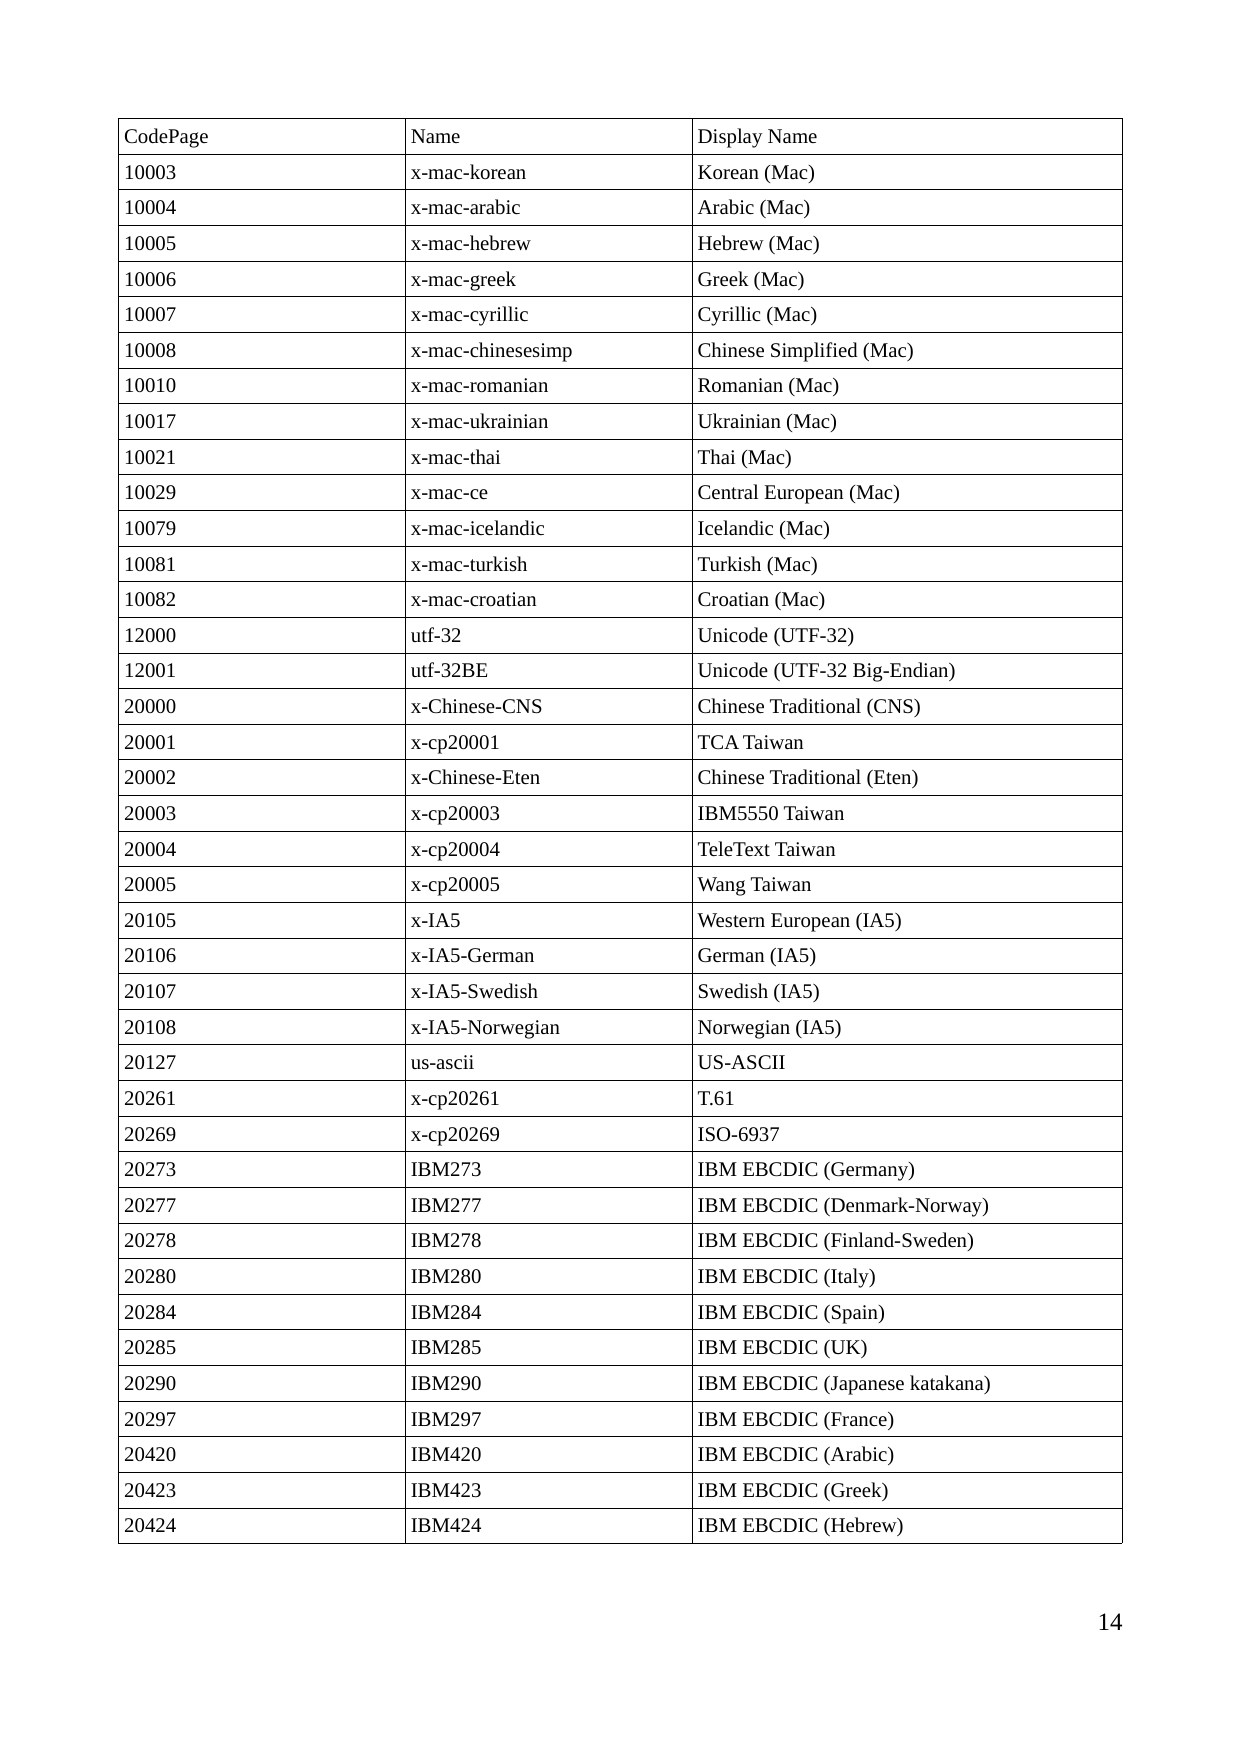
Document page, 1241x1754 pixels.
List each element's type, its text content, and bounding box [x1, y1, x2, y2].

table_cell IBM284 [406, 1295, 692, 1329]
table_header CodePage [119, 119, 405, 154]
table_cell Croatian (Mac) [693, 582, 1122, 617]
table_cell x-Chinese-CNS [406, 689, 692, 724]
table_cell 20003 [119, 796, 405, 831]
table_cell IBM EBCDIC (Hebrew) [693, 1509, 1122, 1543]
table_cell 20278 [119, 1224, 405, 1258]
table_cell 10017 [119, 404, 405, 439]
table_cell IBM285 [406, 1330, 692, 1365]
table_cell IBM EBCDIC (Italy) [693, 1259, 1122, 1294]
table_cell utf-32 [406, 618, 692, 652]
table_cell x-mac-turkish [406, 547, 692, 581]
table_cell IBM420 [406, 1437, 692, 1472]
table_cell utf-32BE [406, 654, 692, 688]
table_cell 10079 [119, 511, 405, 546]
table_header Name [406, 119, 692, 154]
table_cell 10081 [119, 547, 405, 581]
table_cell IBM297 [406, 1402, 692, 1436]
table_cell Chinese Traditional (CNS) [693, 689, 1122, 724]
table_cell 20420 [119, 1437, 405, 1472]
table_cell 20001 [119, 725, 405, 759]
table_cell Chinese Simplified (Mac) [693, 333, 1122, 367]
table_cell x-cp20004 [406, 832, 692, 866]
table_cell TCA Taiwan [693, 725, 1122, 759]
table_cell IBM5550 Taiwan [693, 796, 1122, 831]
table_cell 20277 [119, 1188, 405, 1222]
table_cell 20106 [119, 939, 405, 973]
table_cell x-mac-korean [406, 155, 692, 189]
table_cell IBM EBCDIC (Spain) [693, 1295, 1122, 1329]
table_cell 20285 [119, 1330, 405, 1365]
table_cell IBM EBCDIC (Arabic) [693, 1437, 1122, 1472]
table_cell IBM424 [406, 1509, 692, 1543]
table_cell x-mac-ce [406, 475, 692, 510]
table_cell 10010 [119, 369, 405, 403]
table_cell IBM EBCDIC (Greek) [693, 1473, 1122, 1507]
table_cell x-mac-icelandic [406, 511, 692, 546]
table_cell x-mac-thai [406, 440, 692, 474]
table_cell Ukrainian (Mac) [693, 404, 1122, 439]
table_cell 10029 [119, 475, 405, 510]
table_cell 20004 [119, 832, 405, 866]
table_cell IBM273 [406, 1152, 692, 1187]
table_cell IBM277 [406, 1188, 692, 1222]
table_cell x-cp20003 [406, 796, 692, 831]
table_cell 20290 [119, 1366, 405, 1401]
table_cell Korean (Mac) [693, 155, 1122, 189]
table_cell Western European (IA5) [693, 903, 1122, 937]
table_cell Norwegian (IA5) [693, 1010, 1122, 1044]
table_cell IBM290 [406, 1366, 692, 1401]
table_cell IBM EBCDIC (Denmark-Norway) [693, 1188, 1122, 1222]
table_cell 20000 [119, 689, 405, 724]
table_cell x-mac-croatian [406, 582, 692, 617]
table_cell Turkish (Mac) [693, 547, 1122, 581]
table_cell German (IA5) [693, 939, 1122, 973]
table_cell x-IA5-German [406, 939, 692, 973]
table_cell 20261 [119, 1081, 405, 1116]
table_cell 10006 [119, 262, 405, 296]
table_cell Arabic (Mac) [693, 190, 1122, 225]
table_cell 10021 [119, 440, 405, 474]
table_cell x-cp20001 [406, 725, 692, 759]
table_cell us-ascii [406, 1045, 692, 1080]
table_cell x-mac-hebrew [406, 226, 692, 261]
table_cell x-cp20005 [406, 867, 692, 902]
table_cell 12001 [119, 654, 405, 688]
table_cell x-mac-arabic [406, 190, 692, 225]
table_cell 20273 [119, 1152, 405, 1187]
table_cell 20005 [119, 867, 405, 902]
table_cell Greek (Mac) [693, 262, 1122, 296]
table_cell 20105 [119, 903, 405, 937]
table_cell 10082 [119, 582, 405, 617]
table_cell IBM EBCDIC (France) [693, 1402, 1122, 1436]
table_cell T.61 [693, 1081, 1122, 1116]
table_cell 10003 [119, 155, 405, 189]
table_cell Chinese Traditional (Eten) [693, 760, 1122, 795]
table_cell TeleText Taiwan [693, 832, 1122, 866]
table_cell 10004 [119, 190, 405, 225]
table_cell Romanian (Mac) [693, 369, 1122, 403]
table_cell x-IA5-Swedish [406, 974, 692, 1009]
table_cell x-IA5-Norwegian [406, 1010, 692, 1044]
table_cell 20002 [119, 760, 405, 795]
table_cell Wang Taiwan [693, 867, 1122, 902]
table_cell 20424 [119, 1509, 405, 1543]
table_cell ISO-6937 [693, 1117, 1122, 1151]
table_cell IBM278 [406, 1224, 692, 1258]
table_cell 12000 [119, 618, 405, 652]
table_cell IBM EBCDIC (Finland-Sweden) [693, 1224, 1122, 1258]
table_cell Hebrew (Mac) [693, 226, 1122, 261]
table_cell 20280 [119, 1259, 405, 1294]
table_cell x-IA5 [406, 903, 692, 937]
table_cell 20284 [119, 1295, 405, 1329]
table_header Display Name [693, 119, 1122, 154]
table_cell 20108 [119, 1010, 405, 1044]
table_cell IBM423 [406, 1473, 692, 1507]
table_cell Unicode (UTF-32 Big-Endian) [693, 654, 1122, 688]
table_cell 20423 [119, 1473, 405, 1507]
table_cell x-cp20269 [406, 1117, 692, 1151]
table_cell IBM280 [406, 1259, 692, 1294]
table_cell 20269 [119, 1117, 405, 1151]
table_cell x-Chinese-Eten [406, 760, 692, 795]
table_cell 10007 [119, 297, 405, 332]
table_cell x-cp20261 [406, 1081, 692, 1116]
table_cell Unicode (UTF-32) [693, 618, 1122, 652]
table_cell Central European (Mac) [693, 475, 1122, 510]
table_cell 20127 [119, 1045, 405, 1080]
table_cell Thai (Mac) [693, 440, 1122, 474]
table_cell IBM EBCDIC (Germany) [693, 1152, 1122, 1187]
table_cell 20297 [119, 1402, 405, 1436]
table_cell IBM EBCDIC (Japanese katakana) [693, 1366, 1122, 1401]
table_cell x-mac-ukrainian [406, 404, 692, 439]
table_cell Cyrillic (Mac) [693, 297, 1122, 332]
table_cell Swedish (IA5) [693, 974, 1122, 1009]
table_cell x-mac-cyrillic [406, 297, 692, 332]
table_cell Icelandic (Mac) [693, 511, 1122, 546]
table_cell 10008 [119, 333, 405, 367]
table_cell 20107 [119, 974, 405, 1009]
table_cell x-mac-chinesesimp [406, 333, 692, 367]
table_cell x-mac-romanian [406, 369, 692, 403]
table_cell IBM EBCDIC (UK) [693, 1330, 1122, 1365]
table_cell x-mac-greek [406, 262, 692, 296]
table_cell 10005 [119, 226, 405, 261]
table_cell US-ASCII [693, 1045, 1122, 1080]
